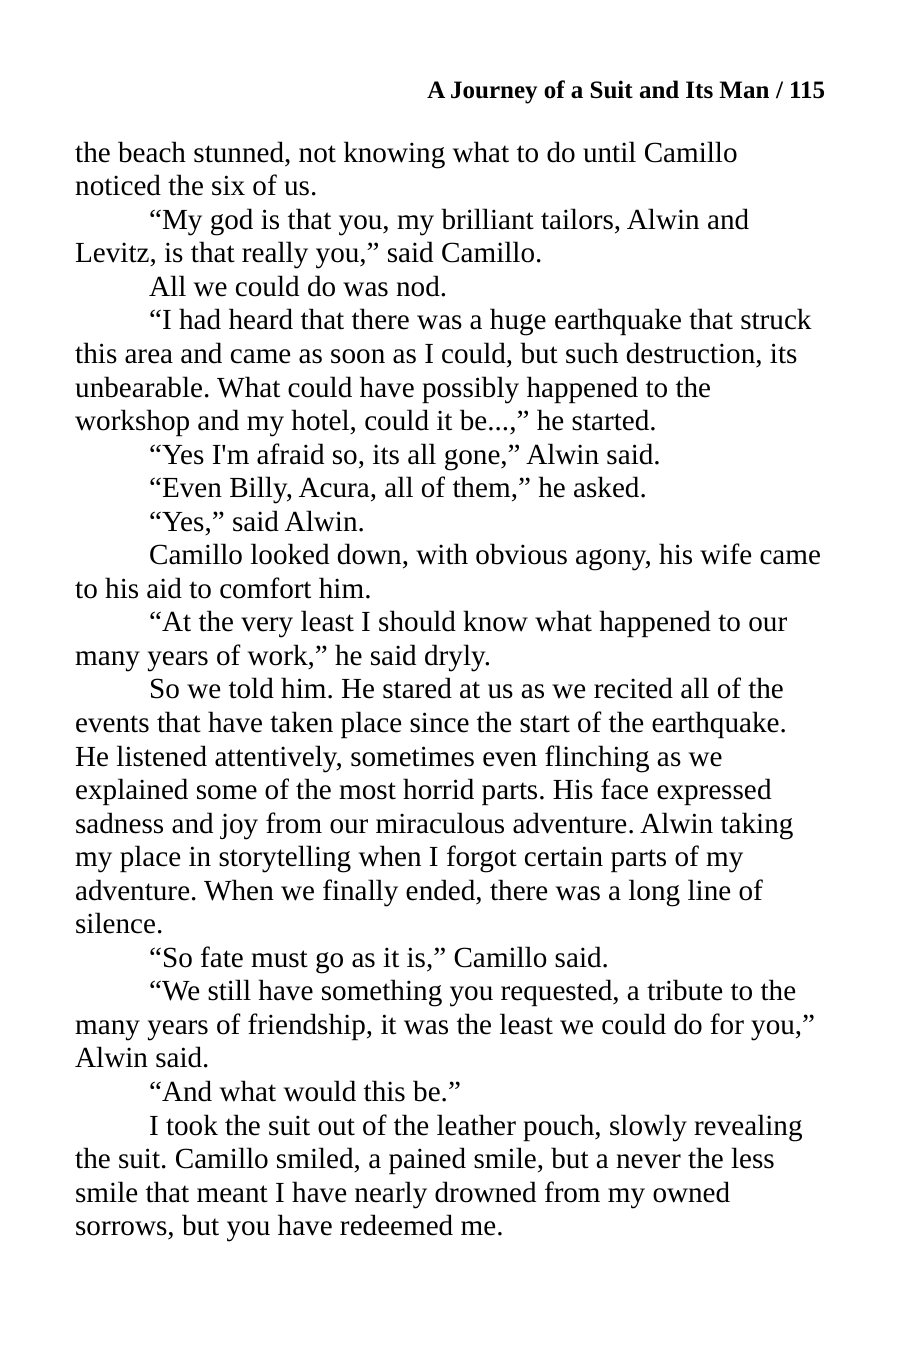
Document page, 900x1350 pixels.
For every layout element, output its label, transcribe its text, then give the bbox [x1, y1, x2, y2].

text “We still have something you requested, a tribute to the many years of friendship, it was the least we could do for you,” Alwin said. [75, 973, 825, 1074]
text “Even Billy, Acura, all of them,” he asked. [75, 470, 825, 504]
text “At the very least I should know what happened to our many years of work,” he said dryly. [75, 604, 825, 672]
text “Yes I'm afraid so, its all gone,” Alwin said. [75, 437, 825, 470]
text “Yes,” said Alwin. [75, 504, 825, 537]
text “And what would this be.” [75, 1074, 825, 1108]
text All we could do was nod. [75, 269, 825, 303]
text “My god is that you, my brilliant tailors, Alwin and Levitz, is that really you,” said Camillo. [75, 202, 825, 269]
text “So fate must go as it is,” Camillo said. [75, 940, 825, 973]
text Camillo looked down, with obvious agony, his wife came to his aid to comfort him. [75, 537, 825, 604]
text the beach stunned, not knowing what to do until Camillo noticed the six of us. [75, 135, 825, 202]
text I took the suit out of the leather pouch, slowly revealing the suit. Camillo smiled, a pained smile, but a never the less smile that meant I have nearly drowned from my owned sorrows, but you have redeemed me. [75, 1108, 825, 1242]
text “I had heard that there was a huge earthquake that struck this area and came as soon as I could, but such destruction, its unbearable. What could have possibly happened to the workshop and my hotel, could it be...,” he started. [75, 303, 825, 437]
text So we told him. He stared at us as we recited all of the events that have taken place since the start of the earthquake. He listened attentively, sometimes even flinching as we explained some of the most horrid parts. His face expressed sadness and joy from our miraculous adventure. Alwin taking my place in storytelling when I forgot certain parts of my adventure. When we finally ended, there was a long line of silence. [75, 672, 825, 940]
